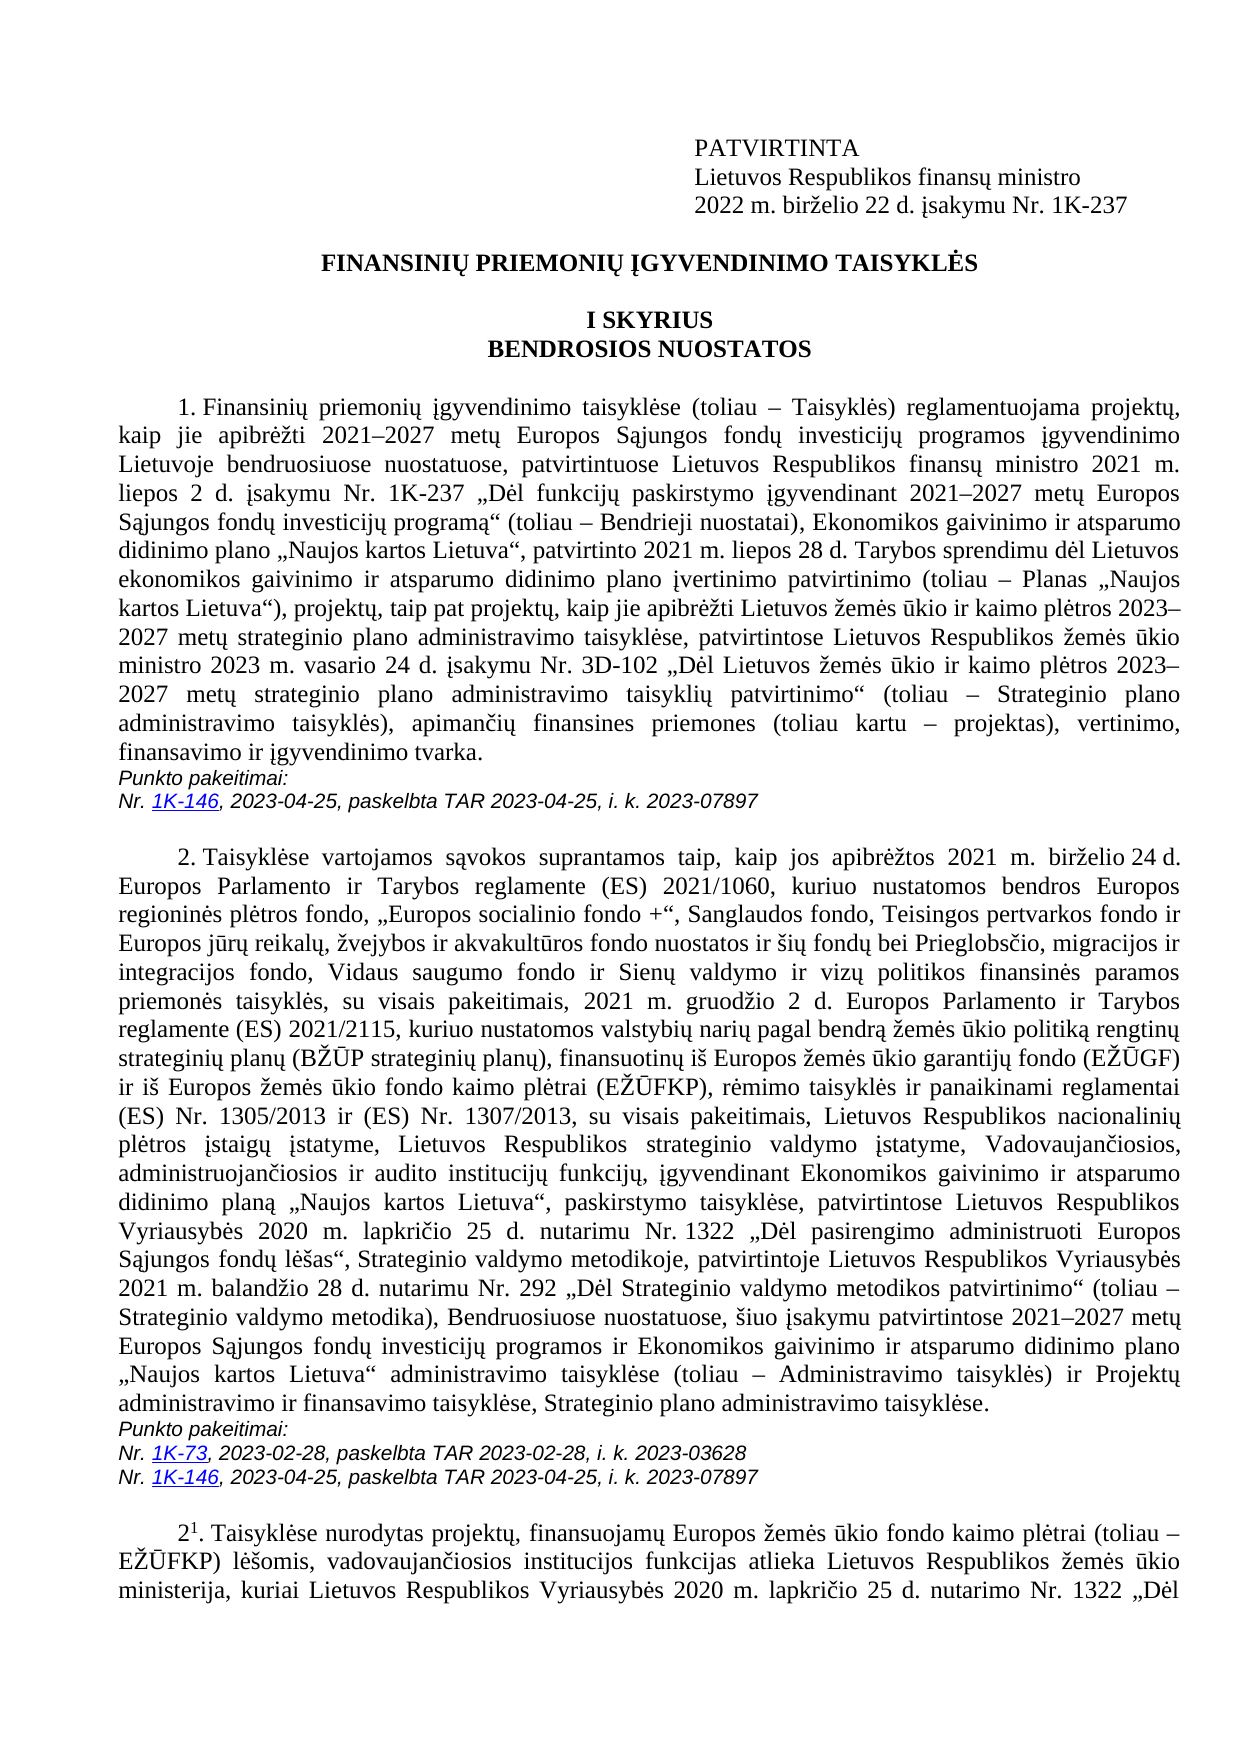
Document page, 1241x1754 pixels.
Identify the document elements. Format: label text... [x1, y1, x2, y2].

text I SKYRIUS [118, 305, 1181, 334]
text 2. Taisyklėse vartojamos sąvokos suprantamos taip, kaip jos apibrėžtos 2021 m. birželio 24 d. Europos Parlamento ir Tarybos reglamente (ES) 2021/1060, kuriuo nustatomos bendros Europos regioninės plėtros fondo, „Europos socialinio fondo +“, Sanglaudos fondo, Teisingos pertvarkos fondo ir Europos jūrų reikalų, žvejybos ir akvakultūros fondo nuostatos ir šių fondų bei Prieglobsčio, migracijos ir integracijos fondo, Vidaus saugumo fondo ir Sienų valdymo ir vizų politikos finansinės paramos priemonės taisyklės, su visais pakeitimais, 2021 m. gruodžio 2 d. Europos Parlamento ir Tarybos reglamente (ES) 2021/2115, kuriuo nustatomos valstybių narių pagal bendrą žemės ūkio politiką rengtinų strateginių planų (BŽŪP strateginių planų), finansuotinų iš Europos žemės ūkio garantijų fondo (EŽŪGF) ir iš Europos žemės ūkio fondo kaimo plėtrai (EŽŪFKP), rėmimo taisyklės ir panaikinami reglamentai (ES) Nr. 1305/2013 ir (ES) Nr. 1307/2013, su visais pakeitimais, Lietuvos Respublikos nacionalinių plėtros įstaigų įstatyme, Lietuvos Respublikos strateginio valdymo įstatyme, Vadovaujančiosios, administruojančiosios ir audito institucijų funkcijų, įgyvendinant Ekonomikos gaivinimo ir atsparumo didinimo planą „Naujos kartos Lietuva“, paskirstymo taisyklėse, patvirtintose Lietuvos Respublikos Vyriausybės 2020 m. lapkričio 25 d. nutarimu Nr. 1322 „Dėl pasirengimo administruoti Europos Sąjungos fondų lėšas“, Strateginio valdymo metodikoje, patvirtintoje Lietuvos Respublikos Vyriausybės 2021 m. balandžio 28 d. nutarimu Nr. 292 „Dėl Strateginio valdymo metodikos patvirtinimo“ (toliau – Strateginio valdymo metodika), Bendruosiuose nuostatuose, šiuo įsakymu patvirtintose 2021–2027 metų Europos Sąjungos fondų investicijų programos ir Ekonomikos gaivinimo ir atsparumo didinimo plano „Naujos kartos Lietuva“ administravimo taisyklėse (toliau – Administravimo taisyklės) ir Projektų administravimo ir finansavimo taisyklėse, Strateginio plano administravimo taisyklėse. [118, 842, 1181, 1417]
text Punkto pakeitimai: [118, 765, 1181, 789]
text 21. Taisyklėse nurodytas projektų, finansuojamų Europos žemės ūkio fondo kaimo plėtrai (toliau – EŽŪFKP) lėšomis, vadovaujančiosios institucijos funkcijas atlieka Lietuvos Respublikos žemės ūkio ministerija, kuriai Lietuvos Respublikos Vyriausybės 2020 m. lapkričio 25 d. nutarimo Nr. 1322 „Dėl [118, 1518, 1181, 1604]
text Nr. 1K-146, 2023-04-25, paskelbta TAR 2023-04-25, i. k. 2023-07897 [118, 1465, 1181, 1489]
text Lietuvos Respublikos finansų ministro [694, 162, 1181, 190]
text 1. Finansinių priemonių įgyvendinimo taisyklėse (toliau – Taisyklės) reglamentuojama projektų, kaip jie apibrėžti 2021–2027 metų Europos Sąjungos fondų investicijų programos įgyvendinimo Lietuvoje bendruosiuose nuostatuose, patvirtintuose Lietuvos Respublikos finansų ministro 2021 m. liepos 2 d. įsakymu Nr. 1K-237 „Dėl funkcijų paskirstymo įgyvendinant 2021–2027 metų Europos Sąjungos fondų investicijų programą“ (toliau – Bendrieji nuostatai), Ekonomikos gaivinimo ir atsparumo didinimo plano „Naujos kartos Lietuva“, patvirtinto 2021 m. liepos 28 d. Tarybos sprendimu dėl Lietuvos ekonomikos gaivinimo ir atsparumo didinimo plano įvertinimo patvirtinimo (toliau – Planas „Naujos kartos Lietuva“), projektų, taip pat projektų, kaip jie apibrėžti Lietuvos žemės ūkio ir kaimo plėtros 2023–2027 metų strateginio plano administravimo taisyklėse, patvirtintose Lietuvos Respublikos žemės ūkio ministro 2023 m. vasario 24 d. įsakymu Nr. 3D-102 „Dėl Lietuvos žemės ūkio ir kaimo plėtros 2023–2027 metų strateginio plano administravimo taisyklių patvirtinimo“ (toliau – Strateginio plano administravimo taisyklės), apimančių finansines priemones (toliau kartu – projektas), vertinimo, finansavimo ir įgyvendinimo tvarka. [118, 392, 1181, 765]
text PATVIRTINTA [694, 133, 1181, 162]
text FINANSINIŲ PRIEMONIŲ ĮGYVENDINIMO TAISYKLĖS [118, 248, 1181, 277]
text Punkto pakeitimai: [118, 1417, 1181, 1441]
text BENDROSIOS NUOSTATOS [118, 334, 1181, 363]
text Nr. 1K-146, 2023-04-25, paskelbta TAR 2023-04-25, i. k. 2023-07897 [118, 789, 1181, 813]
text 2022 m. birželio 22 d. įsakymu Nr. 1K-237 [694, 190, 1181, 219]
text Nr. 1K-73, 2023-02-28, paskelbta TAR 2023-02-28, i. k. 2023-03628 [118, 1441, 1181, 1465]
